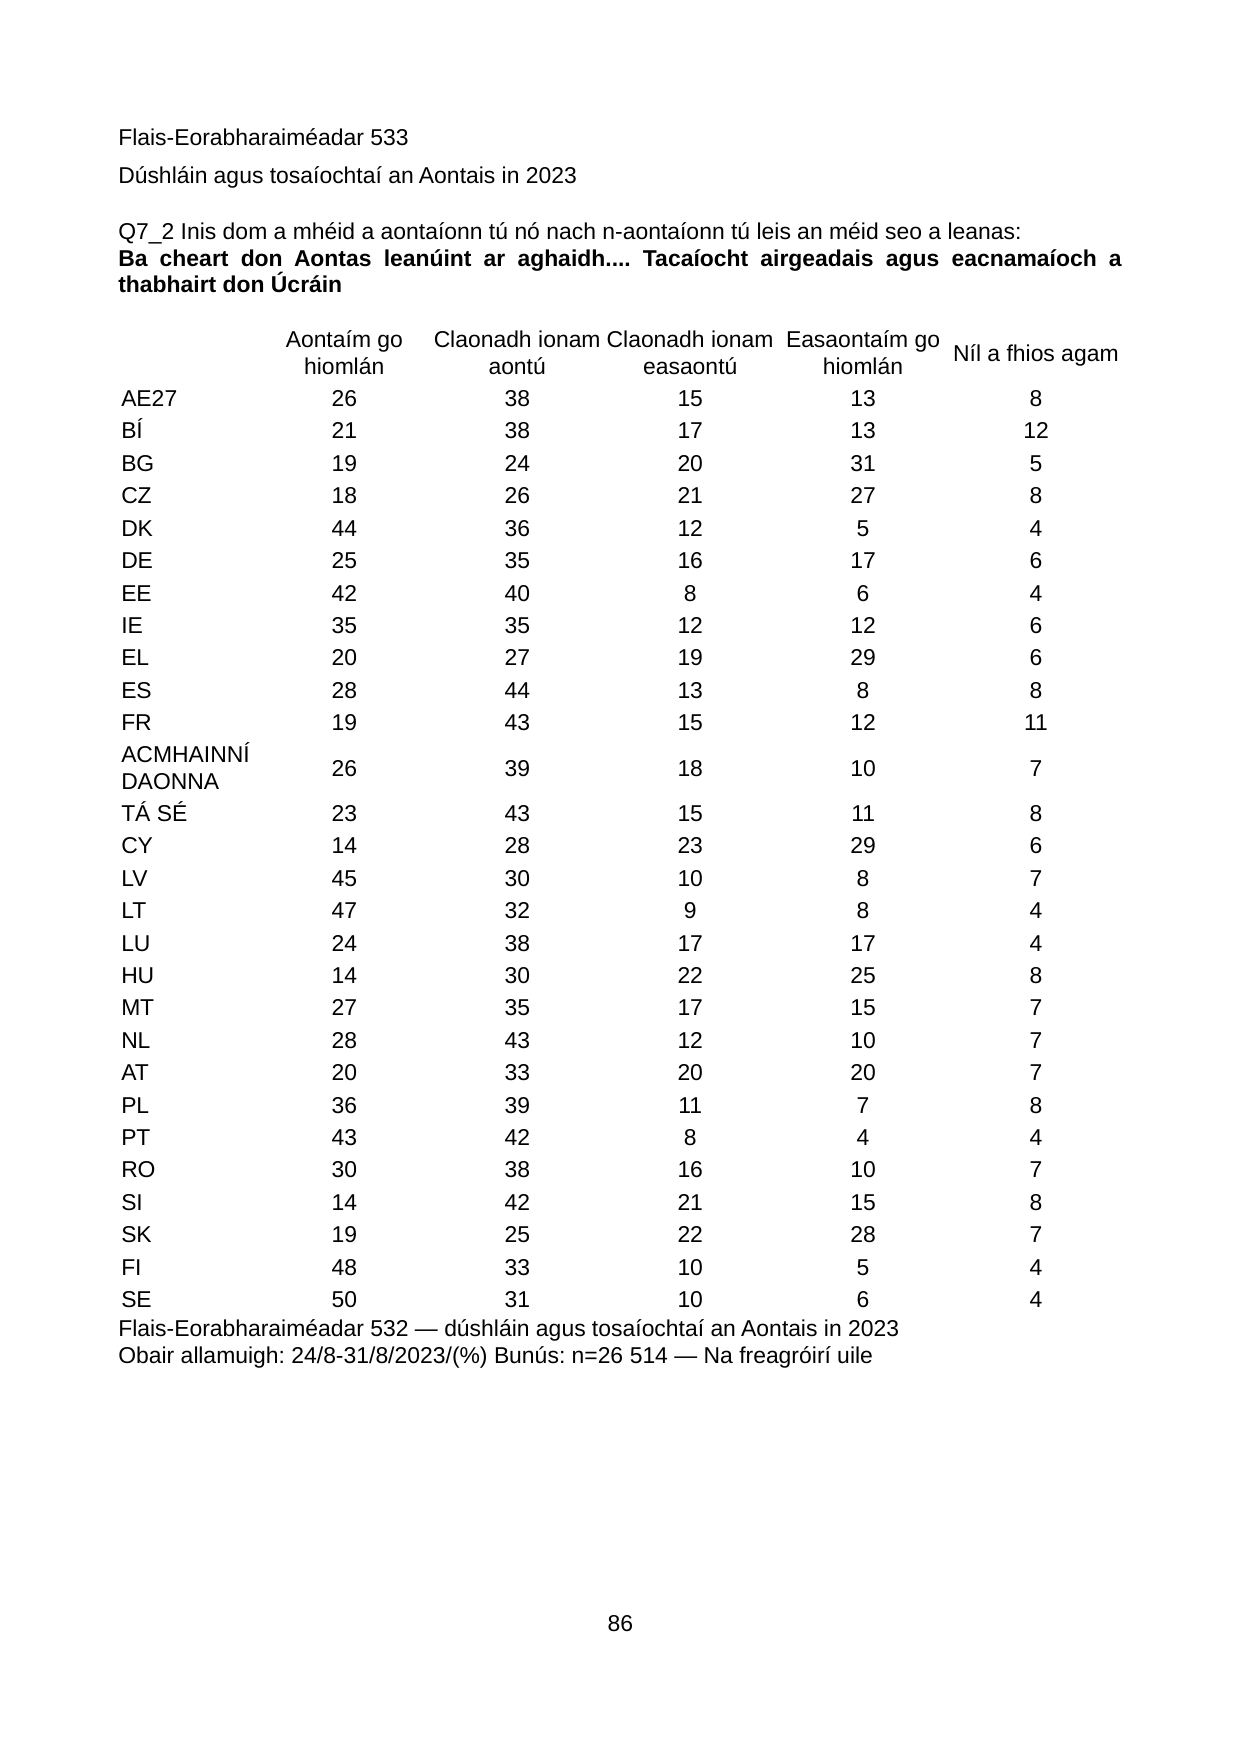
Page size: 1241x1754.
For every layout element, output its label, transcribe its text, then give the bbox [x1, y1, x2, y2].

table_cell 13 [776, 382, 949, 414]
table_cell 7 [949, 1024, 1122, 1056]
table_cell 10 [604, 1283, 776, 1315]
table_cell 29 [776, 641, 949, 674]
table_cell 6 [949, 829, 1122, 862]
table_cell 26 [258, 382, 431, 414]
table_cell 5 [776, 512, 949, 544]
table_cell 42 [431, 1186, 603, 1218]
table_cell 22 [604, 1218, 776, 1251]
table_cell 14 [258, 1186, 431, 1218]
table_cell 40 [431, 576, 603, 609]
table_cell 28 [258, 1024, 431, 1056]
table_cell 16 [604, 1153, 776, 1186]
table_cell 19 [258, 1218, 431, 1251]
table_cell 17 [776, 544, 949, 576]
table_cell 15 [776, 991, 949, 1024]
table_cell NL [118, 1024, 258, 1056]
table_cell 38 [431, 1153, 603, 1186]
table_cell 17 [604, 991, 776, 1024]
table_cell 23 [604, 829, 776, 862]
table_cell PL [118, 1089, 258, 1121]
table_cell 27 [431, 641, 603, 674]
table_cell MT [118, 991, 258, 1024]
table_cell 43 [258, 1121, 431, 1153]
table_cell 18 [258, 479, 431, 512]
table_cell 11 [776, 797, 949, 829]
table_header Claonadh ionam aontú [431, 324, 603, 382]
text Ba cheart don Aontas leanúint ar aghaidh.... Tacaíocht airgeadais agus eacnamaíoch a thabhairt don Úcráin [118, 244, 1122, 297]
table_cell 31 [431, 1283, 603, 1315]
table_cell 42 [431, 1121, 603, 1153]
table_cell 4 [776, 1121, 949, 1153]
table_cell 12 [949, 415, 1122, 447]
table_cell 7 [949, 1056, 1122, 1088]
text Obair allamuigh: 24/8-31/8/2023/(%) Bunús: n=26 514 — Na freagróirí uile [118, 1342, 1122, 1368]
table_cell 12 [776, 706, 949, 738]
table_header Claonadh ionam easaontú [604, 324, 776, 382]
table_cell AT [118, 1056, 258, 1088]
table_cell 28 [776, 1218, 949, 1251]
table_cell LV [118, 862, 258, 894]
table_cell CZ [118, 479, 258, 512]
table_header [118, 324, 258, 382]
table_cell BG [118, 447, 258, 479]
table_cell 33 [431, 1056, 603, 1088]
table_cell 8 [949, 1186, 1122, 1218]
table_cell 38 [431, 415, 603, 447]
table_cell 4 [949, 927, 1122, 959]
table_cell 7 [949, 862, 1122, 894]
table_cell 28 [431, 829, 603, 862]
table_cell 43 [431, 706, 603, 738]
table_cell IE [118, 609, 258, 641]
table_cell EE [118, 576, 258, 609]
table_cell 31 [776, 447, 949, 479]
table_cell 7 [949, 1153, 1122, 1186]
table_cell 45 [258, 862, 431, 894]
text Flais-Eorabharaiméadar 532 — dúshláin agus tosaíochtaí an Aontais in 2023 [118, 1315, 1122, 1342]
table_cell 21 [604, 1186, 776, 1218]
table_cell 29 [776, 829, 949, 862]
table_cell 11 [949, 706, 1122, 738]
table_cell 15 [604, 797, 776, 829]
table_cell HU [118, 959, 258, 991]
table_cell 12 [776, 609, 949, 641]
table_cell 8 [776, 894, 949, 927]
table_cell 20 [604, 447, 776, 479]
table_cell SI [118, 1186, 258, 1218]
table_header Easaontaím go hiomlán [776, 324, 949, 382]
table_cell 8 [604, 1121, 776, 1153]
table_header Níl a fhios agam [949, 324, 1122, 382]
table_cell 10 [776, 739, 949, 797]
table_cell 6 [949, 641, 1122, 674]
table_cell 27 [258, 991, 431, 1024]
table_cell 24 [258, 927, 431, 959]
table_cell 4 [949, 1283, 1122, 1315]
table_cell 12 [604, 512, 776, 544]
table_cell 8 [776, 862, 949, 894]
table_cell 8 [949, 1089, 1122, 1121]
table_cell 36 [258, 1089, 431, 1121]
table_cell 4 [949, 894, 1122, 927]
table_cell 38 [431, 927, 603, 959]
table_cell FI [118, 1251, 258, 1283]
table_cell 4 [949, 576, 1122, 609]
text Q7_2 Inis dom a mhéid a aontaíonn tú nó nach n-aontaíonn tú leis an méid seo a leanas: [118, 218, 1122, 244]
table_cell 10 [776, 1153, 949, 1186]
table_cell 8 [604, 576, 776, 609]
table_cell 6 [949, 544, 1122, 576]
table_cell TÁ SÉ [118, 797, 258, 829]
table_cell 4 [949, 512, 1122, 544]
table_cell DK [118, 512, 258, 544]
table_cell 44 [431, 674, 603, 706]
table_cell 39 [431, 1089, 603, 1121]
table_cell 20 [604, 1056, 776, 1088]
table_cell 30 [431, 959, 603, 991]
table_cell EL [118, 641, 258, 674]
table_cell 32 [431, 894, 603, 927]
table_cell AE27 [118, 382, 258, 414]
table_cell 42 [258, 576, 431, 609]
table_cell 21 [604, 479, 776, 512]
table_cell 14 [258, 829, 431, 862]
table_cell 15 [776, 1186, 949, 1218]
table_cell 26 [258, 739, 431, 797]
table_cell 12 [604, 609, 776, 641]
table_cell LU [118, 927, 258, 959]
table_cell LT [118, 894, 258, 927]
table_cell 17 [776, 927, 949, 959]
table_cell 12 [604, 1024, 776, 1056]
table_cell 13 [776, 415, 949, 447]
table_cell 38 [431, 382, 603, 414]
table_cell 24 [431, 447, 603, 479]
table_cell 35 [431, 609, 603, 641]
table_cell 20 [776, 1056, 949, 1088]
table_cell 35 [431, 544, 603, 576]
table_cell 44 [258, 512, 431, 544]
table_cell BÍ [118, 415, 258, 447]
table_cell 7 [776, 1089, 949, 1121]
table_cell CY [118, 829, 258, 862]
table_cell 19 [604, 641, 776, 674]
table_cell 14 [258, 959, 431, 991]
table_cell PT [118, 1121, 258, 1153]
table_cell 20 [258, 1056, 431, 1088]
table_cell 30 [258, 1153, 431, 1186]
table_cell 20 [258, 641, 431, 674]
table_cell 4 [949, 1251, 1122, 1283]
table_cell 48 [258, 1251, 431, 1283]
table_cell 8 [949, 674, 1122, 706]
table_cell SE [118, 1283, 258, 1315]
table_cell 18 [604, 739, 776, 797]
table_cell 33 [431, 1251, 603, 1283]
table_cell ACMHAINNÍ DAONNA [118, 739, 258, 797]
table_cell 8 [949, 382, 1122, 414]
table_cell ES [118, 674, 258, 706]
table_cell 43 [431, 1024, 603, 1056]
table_cell 25 [258, 544, 431, 576]
table_cell 28 [258, 674, 431, 706]
table_cell 47 [258, 894, 431, 927]
table_cell 10 [604, 1251, 776, 1283]
table_cell 5 [949, 447, 1122, 479]
table_cell 6 [776, 1283, 949, 1315]
table_cell 36 [431, 512, 603, 544]
table_cell SK [118, 1218, 258, 1251]
table_cell 8 [949, 479, 1122, 512]
table_cell FR [118, 706, 258, 738]
table_cell 50 [258, 1283, 431, 1315]
table_cell 7 [949, 739, 1122, 797]
table_cell 8 [776, 674, 949, 706]
table_cell 7 [949, 991, 1122, 1024]
table_cell 10 [776, 1024, 949, 1056]
table_cell 6 [776, 576, 949, 609]
table_cell 5 [776, 1251, 949, 1283]
table_cell 4 [949, 1121, 1122, 1153]
table_cell DE [118, 544, 258, 576]
table_cell 6 [949, 609, 1122, 641]
table_cell 43 [431, 797, 603, 829]
table_cell RO [118, 1153, 258, 1186]
table_cell 19 [258, 706, 431, 738]
table_header Aontaím go hiomlán [258, 324, 431, 382]
table_cell 19 [258, 447, 431, 479]
table_cell 15 [604, 382, 776, 414]
table_cell 16 [604, 544, 776, 576]
table_cell 26 [431, 479, 603, 512]
table_cell 35 [431, 991, 603, 1024]
table_cell 17 [604, 415, 776, 447]
table_cell 8 [949, 797, 1122, 829]
table_cell 30 [431, 862, 603, 894]
table_cell 25 [431, 1218, 603, 1251]
table_cell 13 [604, 674, 776, 706]
table_cell 15 [604, 706, 776, 738]
table_cell 22 [604, 959, 776, 991]
table_cell 27 [776, 479, 949, 512]
table_cell 35 [258, 609, 431, 641]
table_cell 10 [604, 862, 776, 894]
table_cell 21 [258, 415, 431, 447]
table_cell 25 [776, 959, 949, 991]
table_cell 9 [604, 894, 776, 927]
table_cell 8 [949, 959, 1122, 991]
table_cell 39 [431, 739, 603, 797]
table_cell 17 [604, 927, 776, 959]
table_cell 11 [604, 1089, 776, 1121]
table_cell 7 [949, 1218, 1122, 1251]
table_cell 23 [258, 797, 431, 829]
